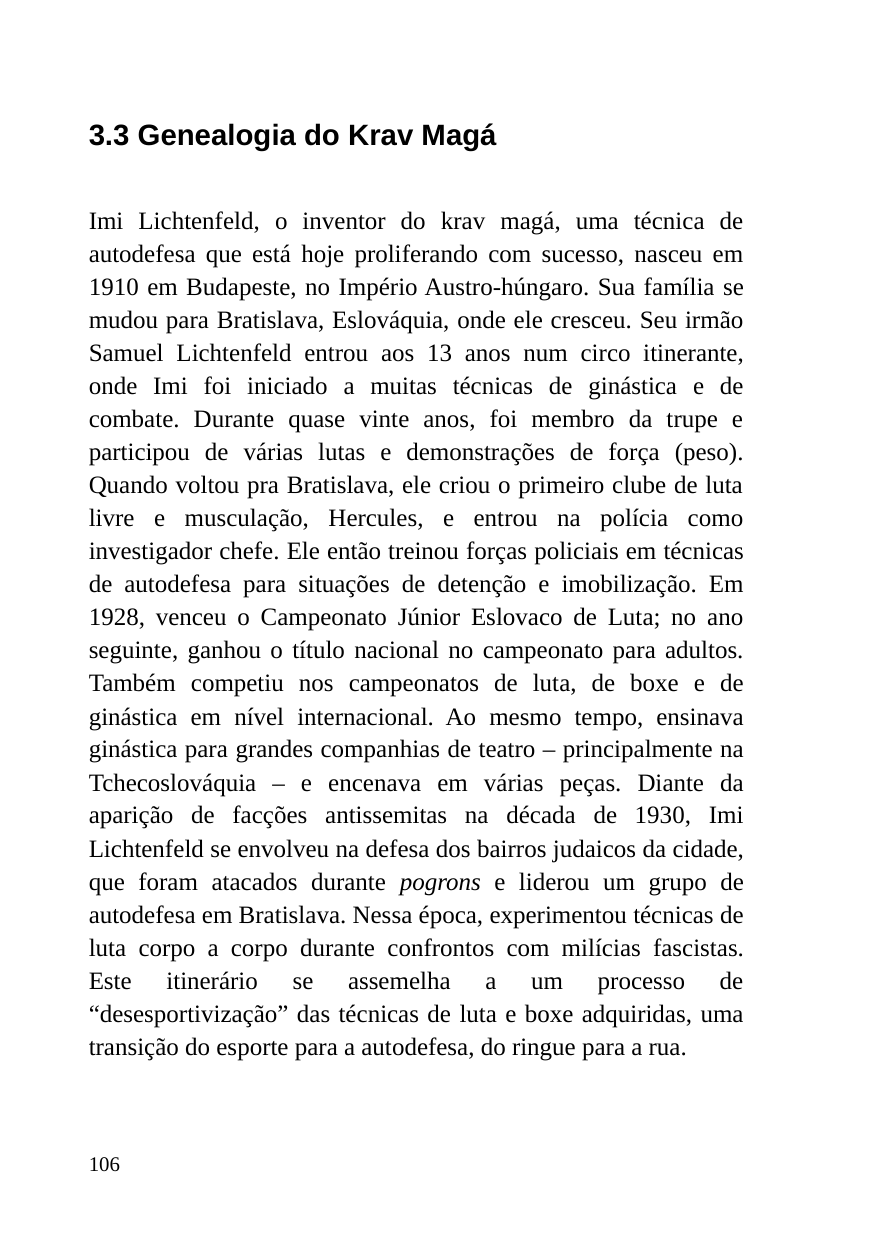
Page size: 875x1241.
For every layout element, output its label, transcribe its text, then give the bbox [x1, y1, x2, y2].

subtitle 3.3 Genealogia do Krav Magá [88, 118, 744, 152]
text Imi Lichtenfeld, o inventor do krav magá, uma técnica de autodefesa que está hoje proliferando com sucesso, nasceu em 1910 em Budapeste, no Império Austro-húngaro. Sua família se mudou para Bratislava, Eslováquia, onde ele cresceu. Seu irmão Samuel Lichtenfeld entrou aos 13 anos num circo itinerante, onde Imi foi iniciado a muitas técnicas de ginástica e de combate. Durante quase vinte anos, foi membro da trupe e participou de várias lutas e demonstrações de força (peso). Quando voltou pra Bratislava, ele criou o primeiro clube de luta livre e musculação, Hercules, e entrou na polícia como investigador chefe. Ele então treinou forças policiais em técnicas de autodefesa para situações de detenção e imobilização. Em 1928, venceu o Campeonato Júnior Eslovaco de Luta; no ano seguinte, ganhou o título nacional no campeonato para adultos. Também competiu nos campeonatos de luta, de boxe e de ginástica em nível internacional. Ao mesmo tempo, ensinava ginástica para grandes companhias de teatro – principalmente na Tchecoslováquia – e encenava em várias peças. Diante da aparição de facções antissemitas na década de 1930, Imi Lichtenfeld se envolveu na defesa dos bairros judaicos da cidade, que foram atacados durante pogrons e liderou um grupo de autodefesa em Bratislava. Nessa época, experimentou técnicas de luta corpo a corpo durante confrontos com milícias fascistas. Este itinerário se assemelha a um processo de “desesportivização” das técnicas de luta e boxe adquiridas, uma transição do esporte para a autodefesa, do ringue para a rua. [88, 206, 744, 1061]
